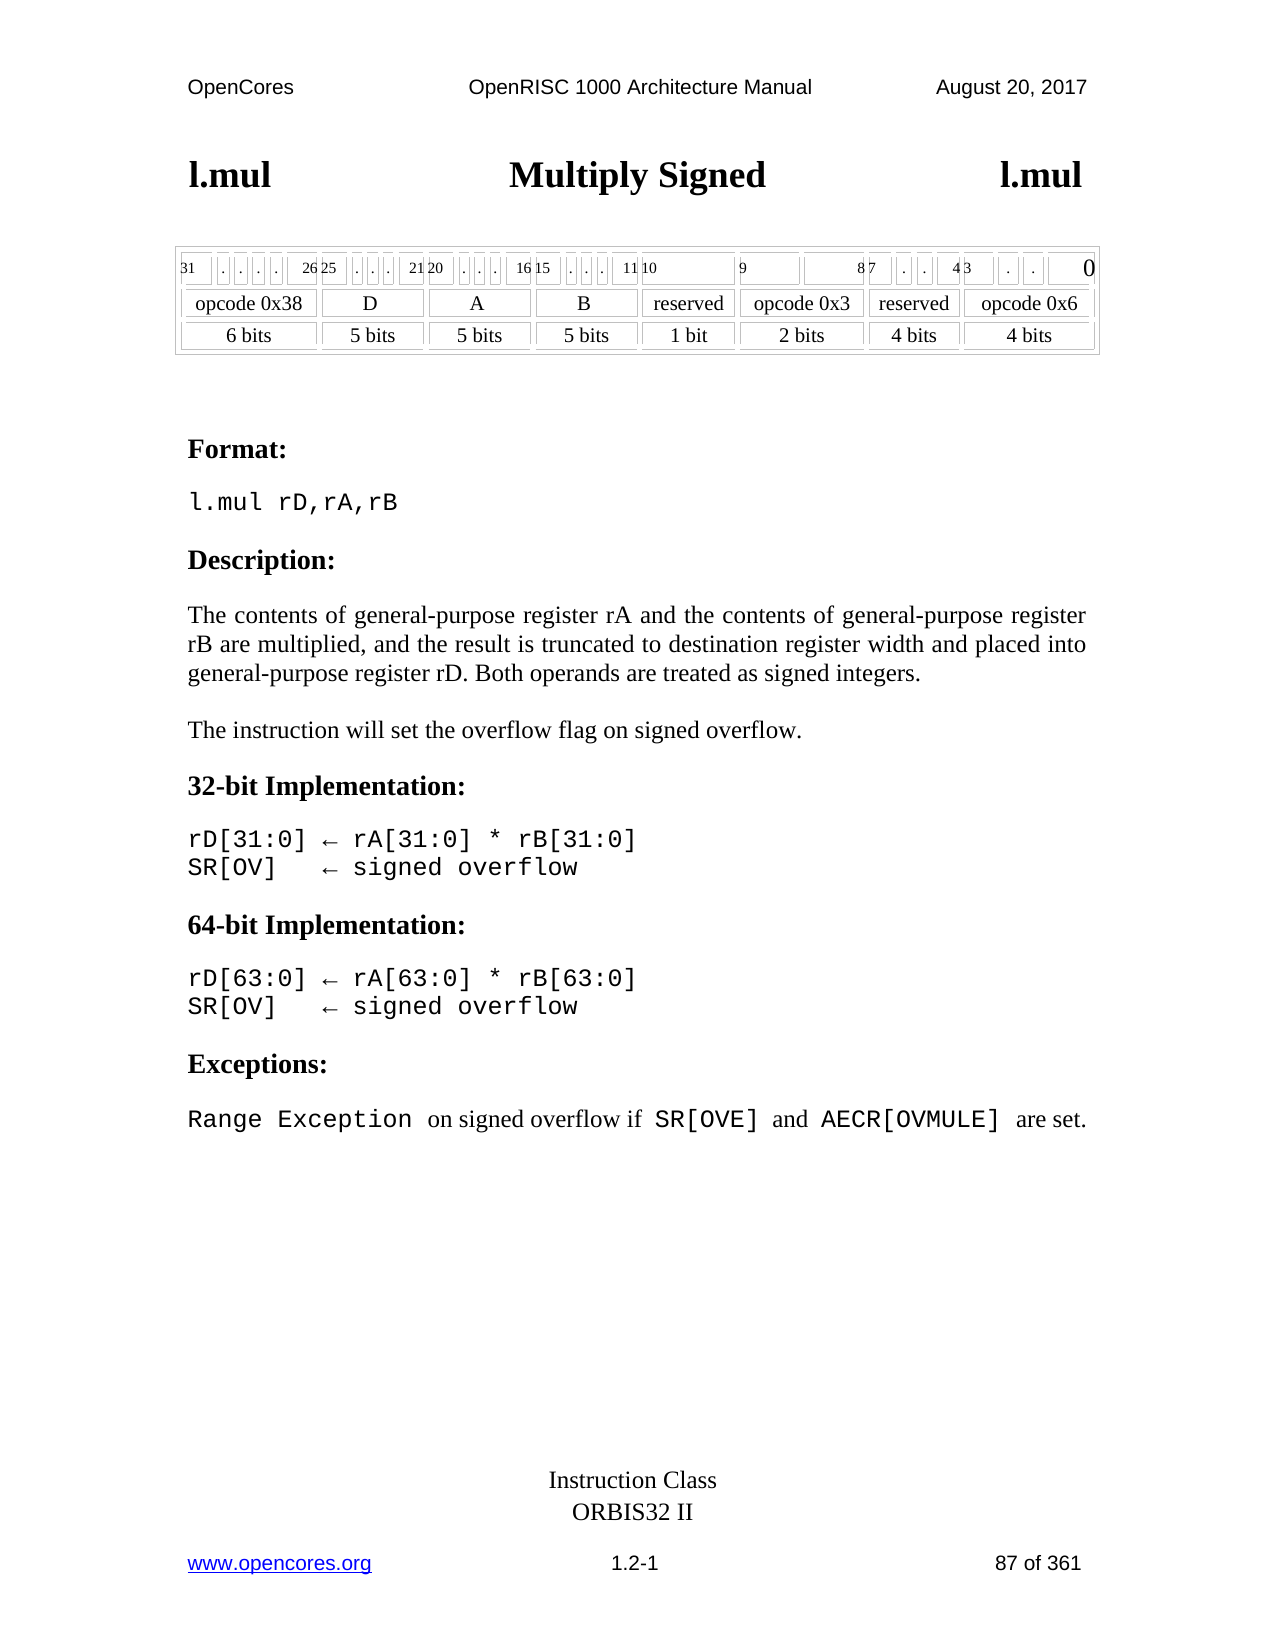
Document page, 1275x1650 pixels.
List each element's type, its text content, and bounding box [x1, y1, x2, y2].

text Exceptions: [187, 1047, 1087, 1079]
text The contents of general-purpose register rA and the contents of general-purpose register rB are multiplied, and the result is truncated to destination register width and placed into general-purpose register rD. Both operands are treated as signed integers. [187, 600, 1087, 687]
text l.mul rD,rA,rB [187, 489, 1087, 518]
text Range Exception on signed overflow if SR[OVE] and AECR[OVMULE] are set. [187, 1104, 1087, 1135]
text 32-bit Implementation: [187, 769, 1087, 801]
text Format: [187, 432, 1087, 464]
text 64-bit Implementation: [187, 908, 1087, 941]
text rD[31:0] ← rA[31:0] * rB[31:0] SR[OV] ← signed overflow [187, 826, 1087, 883]
text Description: [187, 543, 1087, 575]
text rD[63:0] ← rA[63:0] * rB[63:0] SR[OV] ← signed overflow [187, 966, 1087, 1022]
text The instruction will set the overflow flag on signed overflow. [187, 715, 1087, 744]
